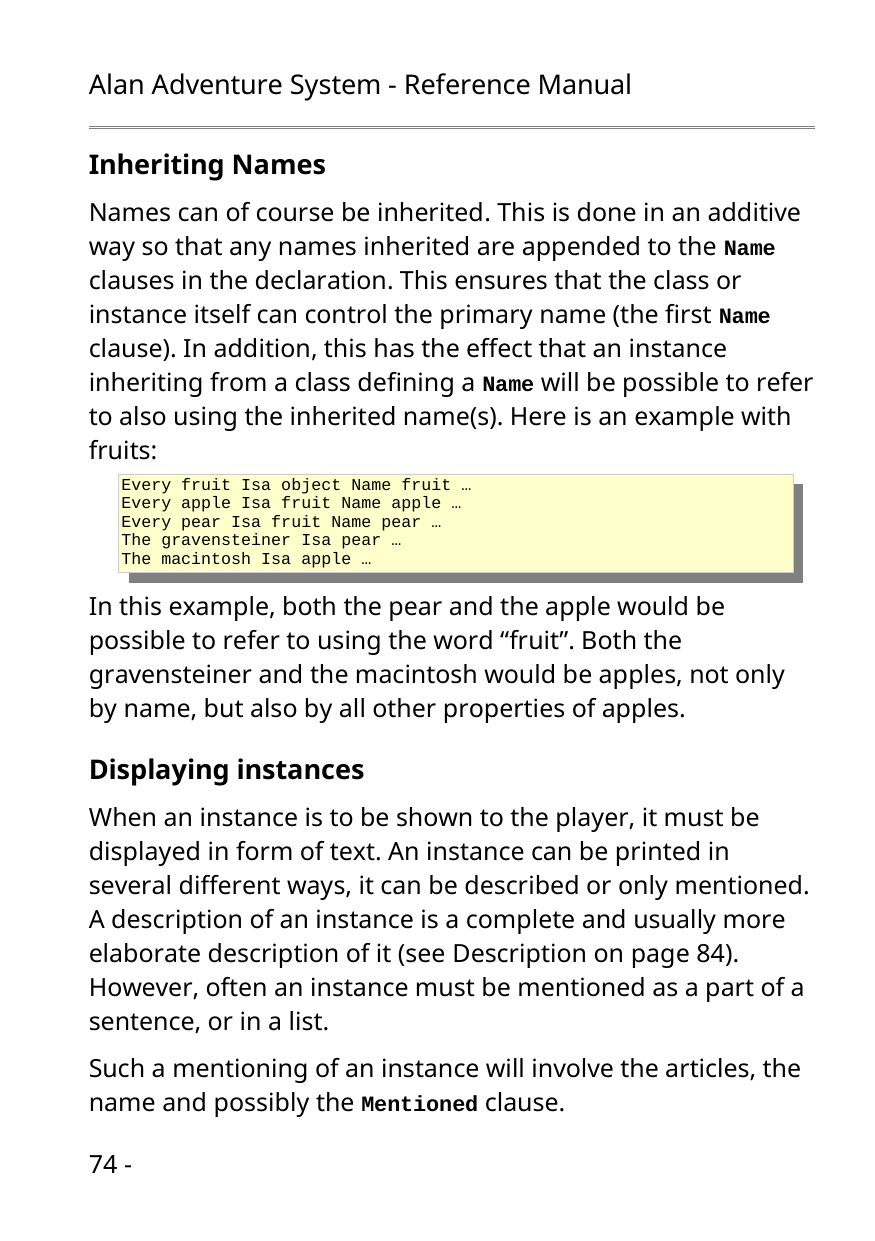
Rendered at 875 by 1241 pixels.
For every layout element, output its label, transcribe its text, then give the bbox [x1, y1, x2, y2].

subtitle Inheriting Names [88, 146, 815, 182]
text Every apple Isa fruit Name apple … [119, 492, 793, 511]
text In this example, both the pear and the apple would be possible to refer to using the word “fruit”. Both the gravensteiner and the macintosh would be apples, not only by name, but also by all other properties of apples. [88, 589, 815, 725]
subtitle Displaying instances [88, 751, 815, 787]
text Such a mentioning of an instance will involve the articles, the name and possibly the Mentioned clause. [88, 1051, 815, 1119]
text The gravensteiner Isa pear … [119, 529, 793, 548]
text When an instance is to be shown to the player, it must be displayed in form of text. An instance can be printed in several different ways, it can be described or only mentioned. A description of an instance is a complete and usually more elaborate description of it (see Description on page 66). However, often an instance must be mentioned as a part of a sentence, or in a list. [88, 800, 815, 1038]
text Every fruit Isa object Name fruit … [119, 475, 793, 492]
text The macintosh Isa apple … [119, 548, 793, 572]
text Names can of course be inherited. This is done in an additive way so that any names inherited are appended to the Name clauses in the declaration. This ensures that the class or instance itself can control the primary name (the first Name clause). In addition, this has the effect that an instance inheriting from a class defining a Name will be possible to refer to also using the inherited name(s). Here is an example with fruits: [88, 195, 815, 467]
text Every pear Isa fruit Name pear … [119, 511, 793, 529]
